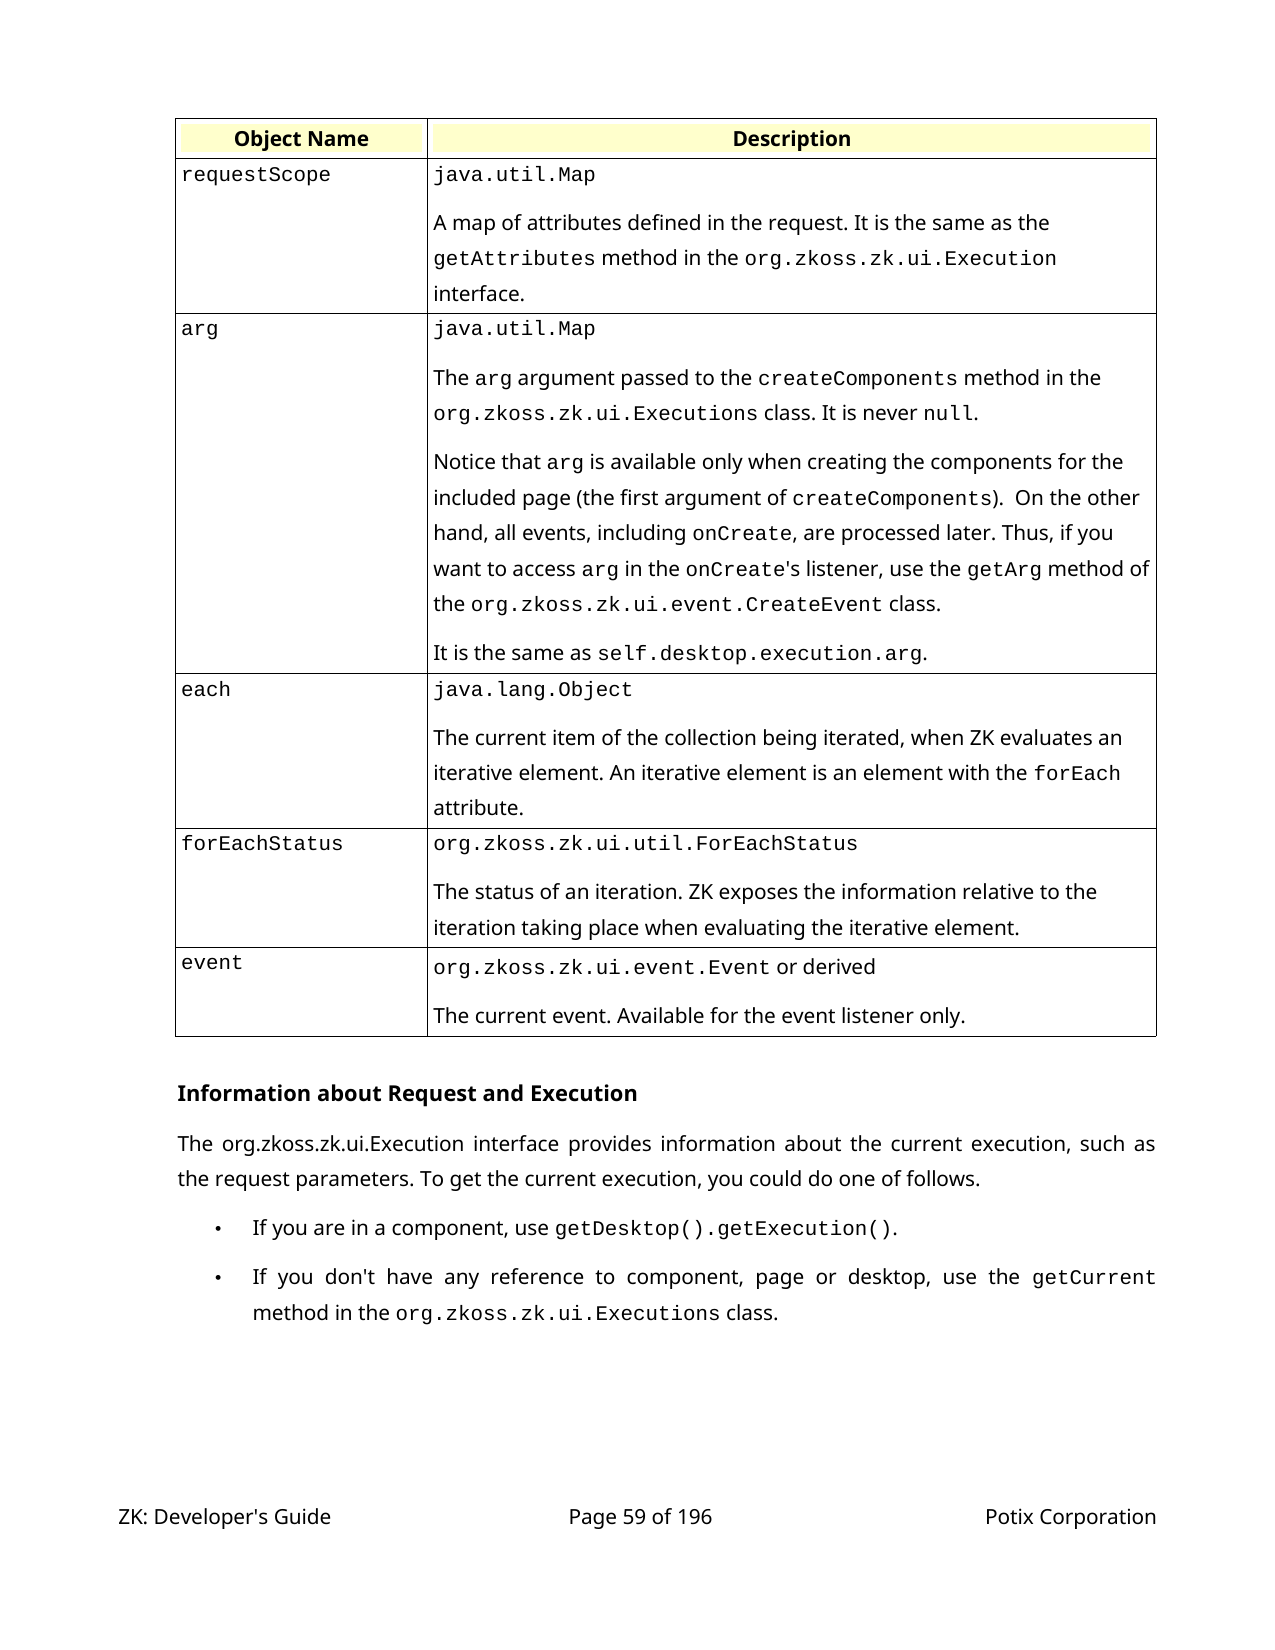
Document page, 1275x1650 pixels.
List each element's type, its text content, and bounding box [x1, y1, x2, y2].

table_header Description [428, 119, 1156, 158]
table_cell java.lang.Object The current item of the collection being iterated, when ZK evaluates an iterative element. An iterative element is an element with the forEach attribute. [428, 674, 1156, 828]
table_header Object Name [176, 119, 427, 158]
table_cell org.zkoss.zk.ui.util.ForEachStatus The status of an iteration. ZK exposes the information relative to the iteration taking place when evaluating the iterative element. [428, 829, 1156, 947]
list If you don't have any reference to component, page or desktop, use the getCurrent method in the org.zkoss.zk.ui.Executions class. [215, 1262, 1157, 1326]
table_cell java.util.Map A map of attributes defined in the request. It is the same as the getAttributes method in the org.zkoss.zk.ui.Execution interface. [428, 159, 1156, 313]
table_cell forEachStatus [176, 829, 427, 947]
table_cell requestScope [176, 159, 427, 313]
subtitle Information about Request and Execution [177, 1078, 1157, 1108]
text The org.zkoss.zk.ui.Execution interface provides information about the current execution, such as the request parameters. To get the current execution, you could do one of follows. [177, 1129, 1157, 1192]
table_cell java.util.Map The arg argument passed to the createComponents method in the org.zkoss.zk.ui.Executions class. It is never null. Notice that arg is available only when creating the components for the included page (the first argument of createComponents). On the other hand, all events, including onCreate, are processed later. Thus, if you want to access arg in the onCreate's listener, use the getArg method of the org.zkoss.zk.ui.event.CreateEvent class. It is the same as self.desktop.execution.arg. [428, 314, 1156, 673]
table_cell each [176, 674, 427, 828]
table_cell arg [176, 314, 427, 673]
table_cell org.zkoss.zk.ui.event.Event or derived The current event. Available for the event listener only. [428, 948, 1156, 1036]
table_cell event [176, 948, 427, 1036]
list If you are in a component, use getDesktop().getExecution(). [215, 1213, 1157, 1241]
